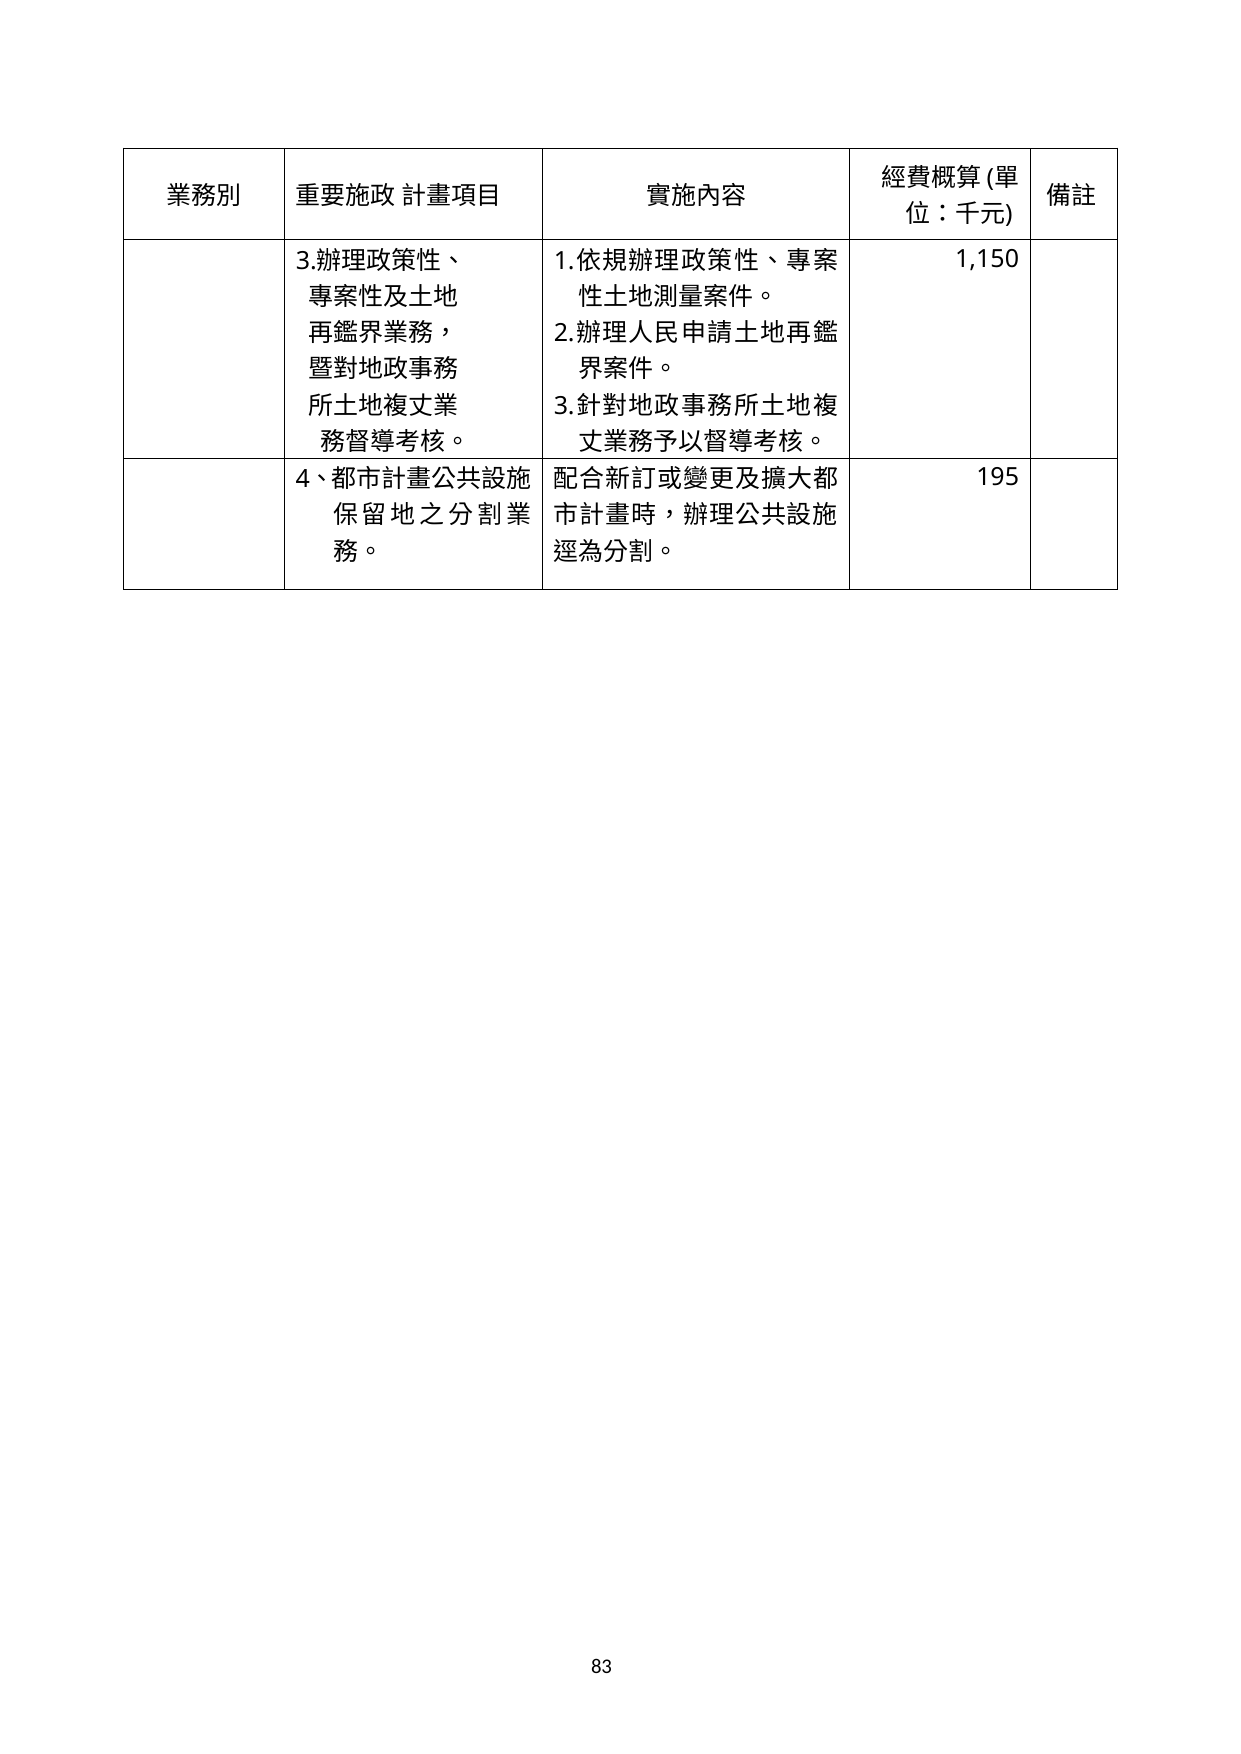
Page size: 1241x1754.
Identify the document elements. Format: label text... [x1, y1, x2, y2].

table_cell 1.依規辦理政策性、專案性土地測量案件。 2.辦理人民申請土地再鑑界案件。 3.針對地政事務所土地複丈業務予以督導考核。 [543, 240, 849, 458]
table_header 經費概算 (單位：千元) [850, 149, 1030, 239]
table_cell [1031, 459, 1117, 589]
table_cell 4、都市計畫公共設施保留地之分割業務。 [285, 459, 542, 589]
table_header 業務別 [124, 149, 284, 239]
table_cell [124, 459, 284, 589]
table_header 備註 [1031, 149, 1117, 239]
table_cell [1031, 240, 1117, 458]
table_cell [124, 240, 284, 458]
table_cell 195 [850, 459, 1030, 589]
table_header 實施內容 [543, 149, 849, 239]
table_cell 3.辦理政策性、 專案性及土地 再鑑界業務， 暨對地政事務 所土地複丈業 務督導考核。 [285, 240, 542, 458]
table_cell 配合新訂或變更及擴大都市計畫時，辦理公共設施逕為分割。 [543, 459, 849, 589]
table_header 重要施政 計畫項目 [285, 149, 542, 239]
table_cell 1,150 [850, 240, 1030, 458]
